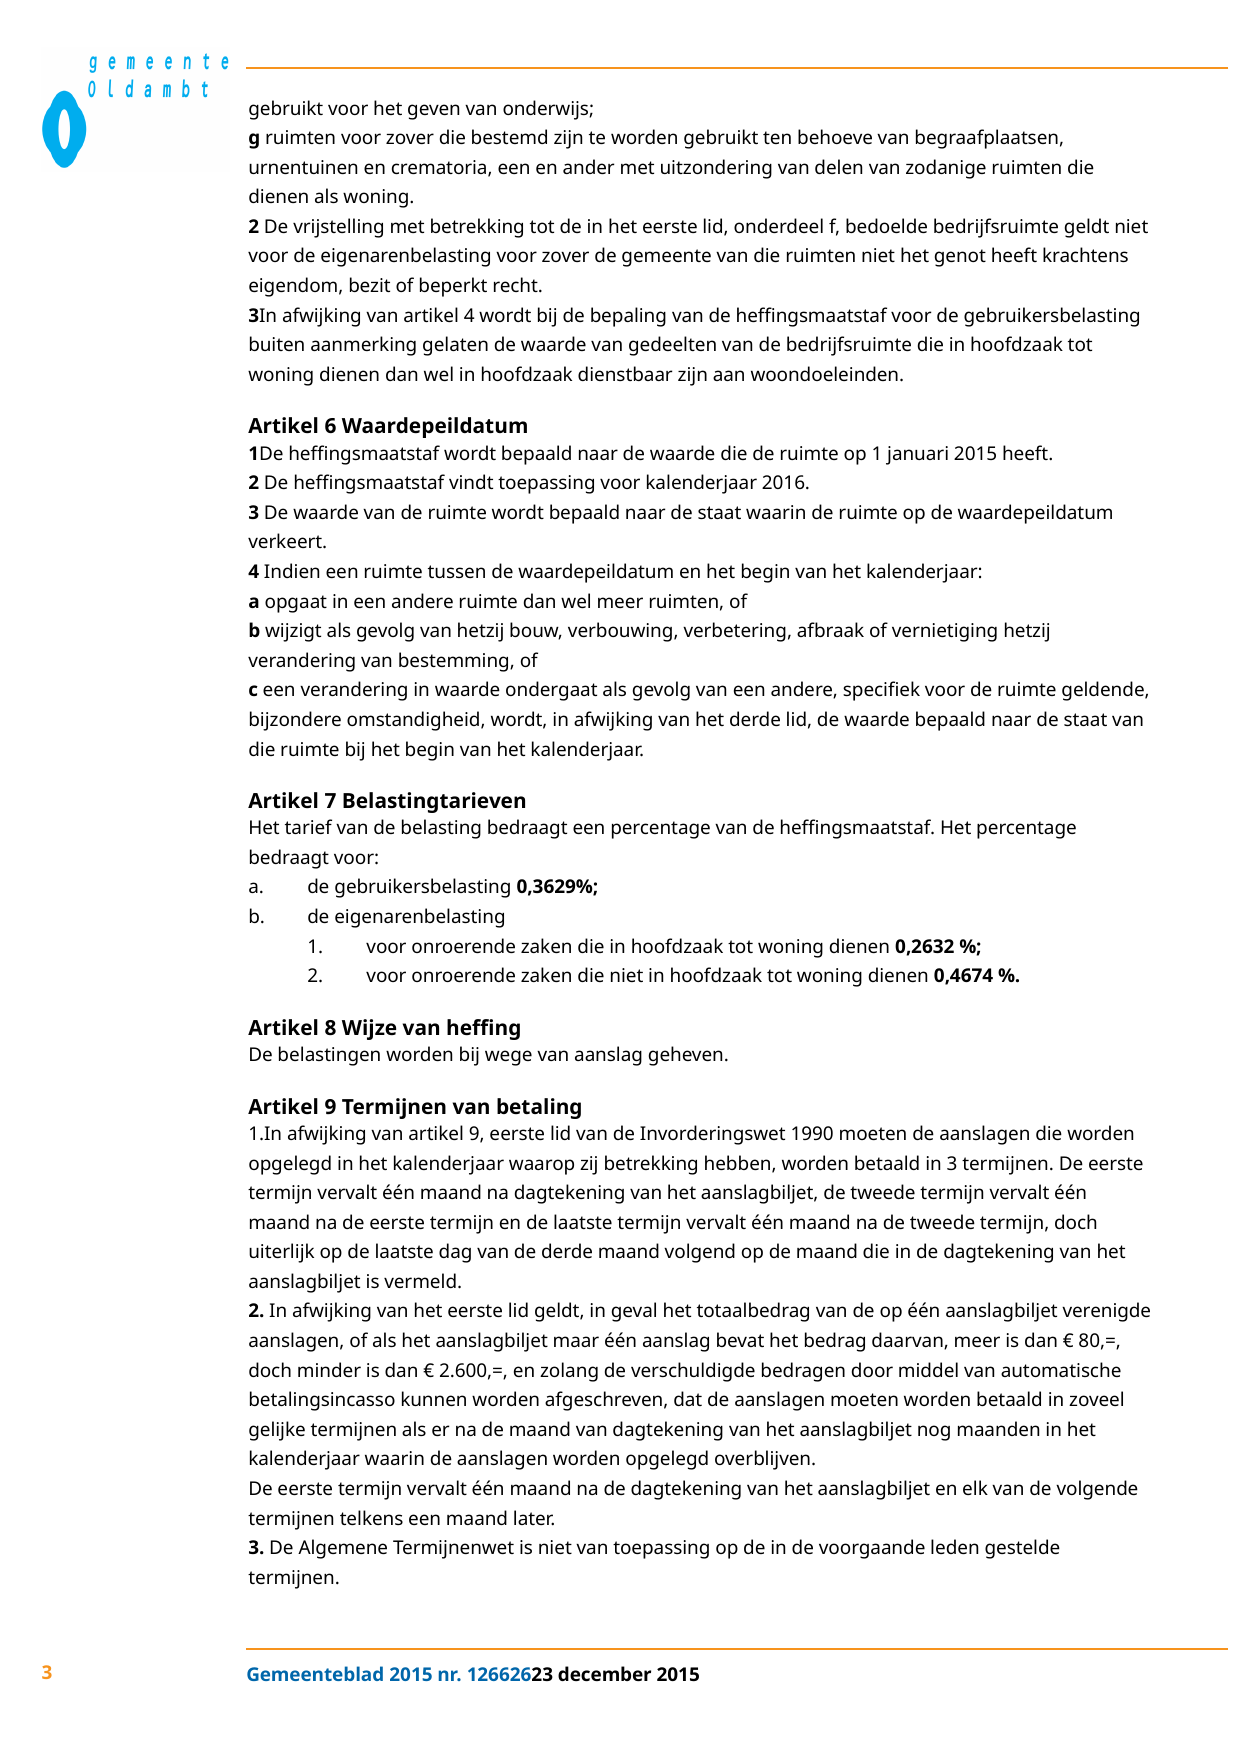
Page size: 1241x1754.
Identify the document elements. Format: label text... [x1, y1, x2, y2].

text 3 De waarde van de ruimte wordt bepaald naar de staat waarin de ruimte op de waardepeildatum verkeert. [248, 499, 1152, 554]
text gebruikt voor het geven van onderwijs; [248, 95, 1152, 121]
text 2 De vrijstelling met betrekking tot de in het eerste lid, onderdeel f, bedoelde bedrijfsruimte geldt niet voor de eigenarenbelasting voor zover de gemeente van die ruimten niet het genot heeft krachtens eigendom, bezit of beperkt recht. [248, 213, 1152, 298]
text 3. De Algemene Termijnenwet is niet van toepassing op de in de voorgaande leden gestelde termijnen. [248, 1534, 1152, 1590]
text Artikel 8 Wijze van heffing [248, 1013, 1152, 1041]
text Artikel 9 Termijnen van betaling [248, 1092, 1152, 1120]
text b wijzigt als gevolg van hetzij bouw, verbouwing, verbetering, afbraak of vernietiging hetzij verandering van bestemming, of [248, 617, 1152, 673]
text Artikel 6 Waardepeildatum [248, 411, 1152, 440]
text De eerste termijn vervalt één maand na de dagtekening van het aanslagbiljet en elk van de volgende termijnen telkens een maand later. [248, 1475, 1152, 1531]
list de eigenarenbelasting [248, 903, 1152, 929]
text Artikel 7 Belastingtarieven [248, 786, 1152, 814]
text Het tarief van de belasting bedraagt een percentage van de heffingsmaatstaf. Het percentage bedraagt voor: [248, 814, 1152, 870]
picture [41, 47, 231, 172]
text g ruimten voor zover die bestemd zijn te worden gebruikt ten behoeve van begraafplaatsen, urnentuinen en crematoria, een en ander met uitzondering van delen van zodanige ruimten die dienen als woning. [248, 124, 1152, 209]
text 2 De heffingsmaatstaf vindt toepassing voor kalenderjaar 2016. [248, 469, 1152, 495]
text 1De heffingsmaatstaf wordt bepaald naar de waarde die de ruimte op 1 januari 2015 heeft. [248, 440, 1152, 466]
list de gebruikersbelasting 0,3629%; [248, 874, 1152, 899]
list voor onroerende zaken die niet in hoofdzaak tot woning dienen 0,4674 %. [307, 962, 1152, 988]
text c een verandering in waarde ondergaat als gevolg van een andere, specifiek voor de ruimte geldende, bijzondere omstandigheid, wordt, in afwijking van het derde lid, de waarde bepaald naar de staat van die ruimte bij het begin van het kalenderjaar. [248, 677, 1152, 761]
text 1.In afwijking van artikel 9, eerste lid van de Invorderingswet 1990 moeten de aanslagen die worden opgelegd in het kalenderjaar waarop zij betrekking hebben, worden betaald in 3 termijnen. De eerste termijn vervalt één maand na dagtekening van het aanslagbiljet, de tweede termijn vervalt één maand na de eerste termijn en de laatste termijn vervalt één maand na de tweede termijn, doch uiterlijk op de laatste dag van de derde maand volgend op de maand die in de dagtekening van het aanslagbiljet is vermeld. [248, 1120, 1152, 1294]
text 3In afwijking van artikel 4 wordt bij de bepaling van de heffingsmaatstaf voor de gebruikersbelasting buiten aanmerking gelaten de waarde van gedeelten van de bedrijfsruimte die in hoofdzaak tot woning dienen dan wel in hoofdzaak dienstbaar zijn aan woondoeleinden. [248, 302, 1152, 387]
list voor onroerende zaken die in hoofdzaak tot woning dienen 0,2632 %; [307, 933, 1152, 959]
text 2. In afwijking van het eerste lid geldt, in geval het totaalbedrag van de op één aanslagbiljet verenigde aanslagen, of als het aanslagbiljet maar één aanslag bevat het bedrag daarvan, meer is dan € 80,=, doch minder is dan € 2.600,=, en zolang de verschuldigde bedragen door middel van automatische betalingsincasso kunnen worden afgeschreven, dat de aanslagen moeten worden betaald in zoveel gelijke termijnen als er na de maand van dagtekening van het aanslagbiljet nog maanden in het kalenderjaar waarin de aanslagen worden opgelegd overblijven. [248, 1298, 1152, 1471]
text De belastingen worden bij wege van aanslag geheven. [248, 1041, 1152, 1067]
text 4 Indien een ruimte tussen de waardepeildatum en het begin van het kalenderjaar: [248, 558, 1152, 584]
text a opgaat in een andere ruimte dan wel meer ruimten, of [248, 588, 1152, 613]
